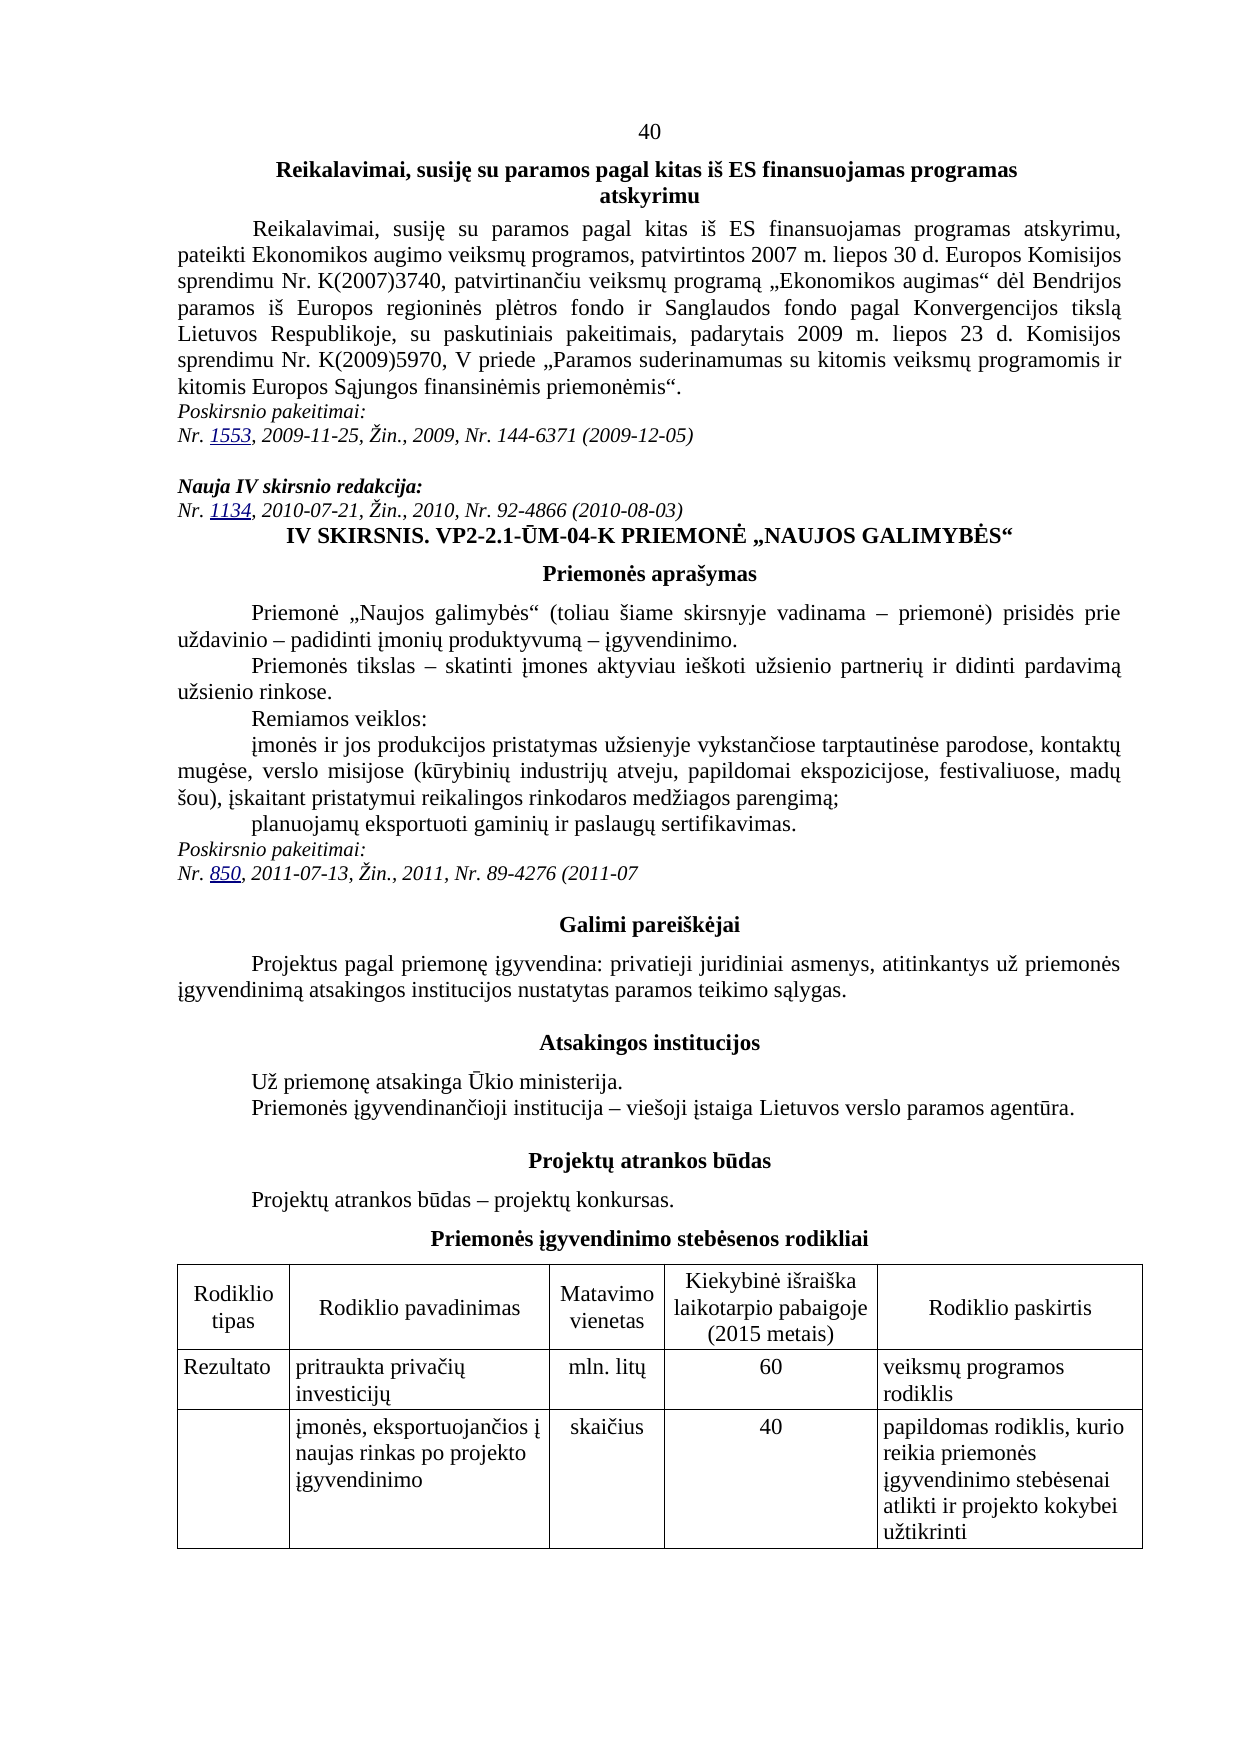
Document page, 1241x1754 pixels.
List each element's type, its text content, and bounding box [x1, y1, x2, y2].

text Už priemonę atsakinga Ūkio ministerija. [177, 1068, 1122, 1094]
table_cell 60 [665, 1350, 877, 1409]
table_header Kiekybinė išraiška laikotarpio pabaigoje (2015 metais) [665, 1265, 877, 1349]
table_header Rodiklio pavadinimas [290, 1265, 549, 1349]
table_header Matavimo vienetas [550, 1265, 664, 1349]
text Projektų atrankos būdas – projektų konkursas. [177, 1186, 1122, 1212]
text Nr. 1553, 2009-11-25, Žin., 2009, Nr. 144-6371 (2009-12-05) [177, 423, 1122, 447]
table_header Rodiklio tipas [178, 1265, 289, 1349]
text Reikalavimai, susiję su paramos pagal kitas iš ES finansuojamas programas atskyrimu [177, 156, 1122, 208]
table_cell Rezultato [178, 1350, 289, 1409]
text Priemonės įgyvendinimo stebėsenos rodikliai [177, 1224, 1122, 1251]
table_header Rodiklio paskirtis [878, 1265, 1142, 1349]
table_cell papildomas rodiklis, kurio reikia priemonės įgyvendinimo stebėsenai atlikti ir projekto kokybei užtikrinti [878, 1410, 1142, 1548]
text Poskirsnio pakeitimai: [177, 837, 1122, 861]
text Priemonės aprašymas [177, 561, 1122, 587]
table_cell skaičius [550, 1410, 664, 1548]
text Projektų atrankos būdas [177, 1147, 1122, 1173]
text Nr. 1134, 2010-07-21, Žin., 2010, Nr. 92-4866 (2010-08-03) [177, 498, 1122, 522]
text Poskirsnio pakeitimai: [177, 399, 1122, 423]
text Nr. 850, 2011-07-13, Žin., 2011, Nr. 89-4276 (2011-07 [177, 861, 1122, 885]
text Reikalavimai, susiję su paramos pagal kitas iš ES finansuojamas programas atskyrimu, pateikti Ekonomikos augimo veiksmų programos, patvirtintos 2007 m. liepos 30 d. Europos Komisijos sprendimu Nr. K(2007)3740, patvirtinančiu veiksmų programą „Ekonomikos augimas“ dėl Bendrijos paramos iš Europos regioninės plėtros fondo ir Sanglaudos fondo pagal Konvergencijos tikslą Lietuvos Respublikoje, su paskutiniais pakeitimais, padarytais 2009 m. liepos 23 d. Komisijos sprendimu Nr. K(2009)5970, V priede „Paramos suderinamumas su kitomis veiksmų programomis ir kitomis Europos Sąjungos finansinėmis priemonėmis“. [177, 214, 1122, 399]
table_cell įmonės, eksportuojančios į naujas rinkas po projekto įgyvendinimo [290, 1410, 549, 1548]
table_cell 40 [665, 1410, 877, 1548]
text Priemonės įgyvendinančioji institucija – viešoji įstaiga Lietuvos verslo paramos agentūra. [177, 1094, 1122, 1121]
text planuojamų eksportuoti gaminių ir paslaugų sertifikavimas. [177, 810, 1122, 837]
table_cell mln. litų [550, 1350, 664, 1409]
text Remiamos veiklos: [177, 705, 1122, 731]
table_cell pritraukta privačių investicijų [290, 1350, 549, 1409]
text Nauja IV skirsnio redakcija: [177, 473, 1122, 498]
text Projektus pagal priemonę įgyvendina: privatieji juridiniai asmenys, atitinkantys už priemonės įgyvendinimą atsakingos institucijos nustatytas paramos teikimo sąlygas. [177, 950, 1122, 1003]
text Priemonė „Naujos galimybės“ (toliau šiame skirsnyje vadinama – priemonė) prisidės prie uždavinio – padidinti įmonių produktyvumą – įgyvendinimo. [177, 599, 1122, 652]
text Priemonės tikslas – skatinti įmones aktyviau ieškoti užsienio partnerių ir didinti pardavimą užsienio rinkose. [177, 652, 1122, 705]
text įmonės ir jos produkcijos pristatymas užsienyje vykstančiose tarptautinėse parodose, kontaktų mugėse, verslo misijose (kūrybinių industrijų atveju, papildomai ekspozicijose, festivaliuose, madų šou), įskaitant pristatymui reikalingos rinkodaros medžiagos parengimą; [177, 731, 1122, 810]
text IV SKIRSNIS. VP2-2.1-ŪM-04-K PRIEMONĖ „NAUJOS GALIMYBĖS“ [177, 522, 1122, 548]
table_cell veiksmų programos rodiklis [878, 1350, 1142, 1409]
text Galimi pareiškėjai [177, 911, 1122, 937]
table_cell [178, 1410, 289, 1548]
text Atsakingos institucijos [177, 1029, 1122, 1055]
